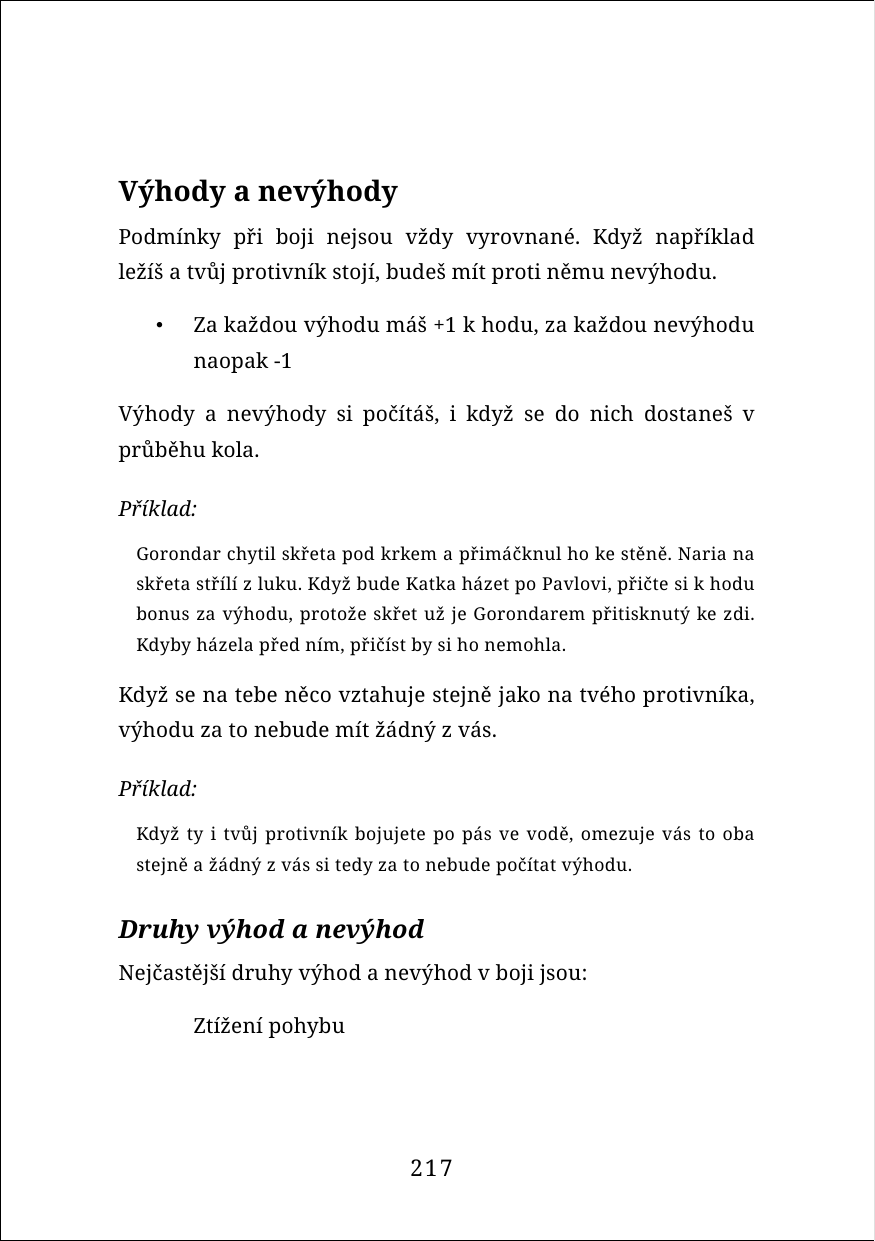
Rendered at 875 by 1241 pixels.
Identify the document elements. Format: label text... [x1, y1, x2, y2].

text Nejčastější druhy výhod a nevýhod v boji jsou: [118, 958, 756, 986]
subtitle Výhody a nevýhody [118, 172, 756, 210]
text Když ty i tvůj protivník bojujete po pás ve vodě, omezuje vás to oba stejně a žádný z vás si tedy za to nebude počítat výhodu. [136, 822, 756, 876]
text Když se na tebe něco vztahuje stejně jako na tvého protivníka, výhodu za to nebude mít žádný z vás. [118, 680, 756, 744]
text Podmínky při boji nejsou vždy vyrovnané. Když například ležíš a tvůj protivník stojí, budeš mít proti němu nevýhodu. [118, 222, 756, 286]
text Příklad: [118, 774, 756, 803]
list Za každou výhodu máš +1 k hodu, za každou nevýhodu naopak -1 [156, 311, 756, 374]
text Gorondar chytil skřeta pod krkem a přimáčknul ho ke stěně. Naria na skřeta střílí z luku. Když bude Katka házet po Pavlovi, přičte si k hodu bonus za výhodu, protože skřet už je Gorondarem přitisknutý ke zdi. Kdyby házela před ním, přičíst by si ho nemohla. [136, 541, 756, 656]
text Příklad: [118, 494, 756, 522]
text Výhody a nevýhody si počítáš, i když se do nich dostaneš v průběhu kola. [118, 399, 756, 463]
subtitle Druhy výhod a nevýhod [118, 912, 756, 946]
list Ztížení pohybu [156, 1011, 756, 1039]
